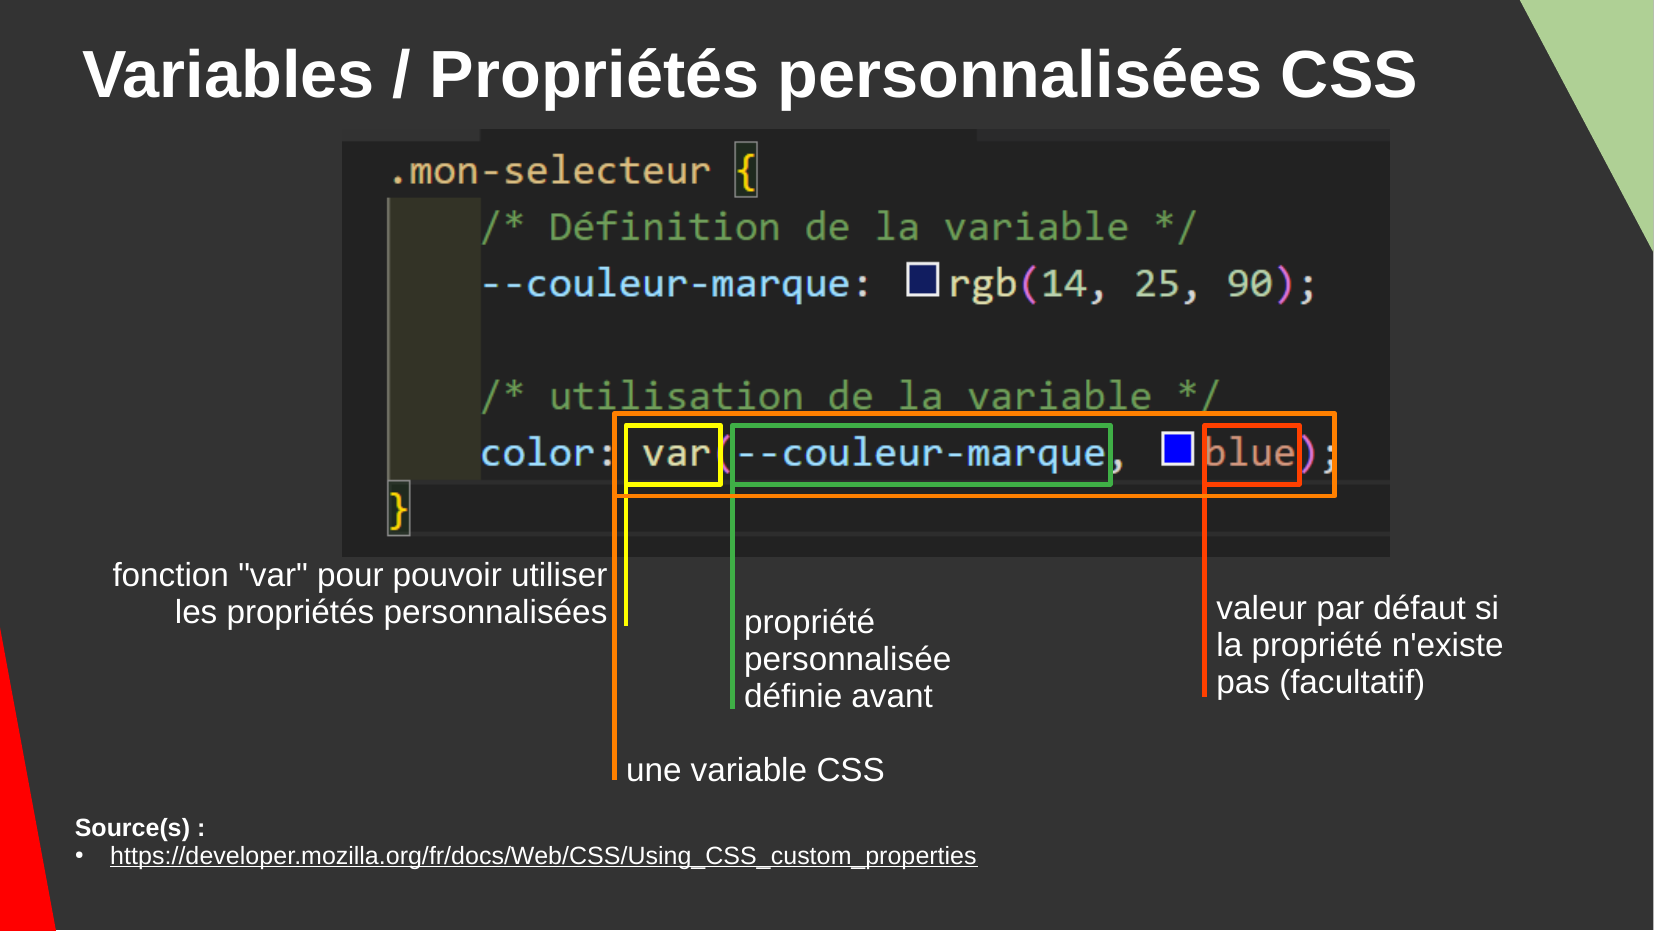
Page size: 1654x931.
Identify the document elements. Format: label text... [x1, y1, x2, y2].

title une variable CSS [625, 751, 981, 789]
title valeur par défaut si la propriété n'existe pas (facultatif) [1216, 589, 1524, 738]
title Variables / Propriétés personnalisées CSS [82, 37, 1571, 114]
picture [628, 428, 718, 482]
text_box Source(s) : https://developer.mozilla.org/fr/docs/Web/CSS/Using_CSS_custom_properties [60, 806, 1546, 931]
picture [1207, 428, 1297, 482]
picture [342, 129, 1390, 557]
picture [735, 428, 1108, 482]
picture [617, 416, 1332, 494]
title fonction "var" pour pouvoir utiliser les propriétés personnalisées [112, 556, 609, 640]
picture [735, 498, 1202, 557]
title propriété personnalisée définie avant [744, 603, 981, 715]
text_box [0, 627, 57, 931]
picture [617, 498, 624, 557]
picture [628, 498, 730, 557]
text_box [1519, 0, 1654, 254]
